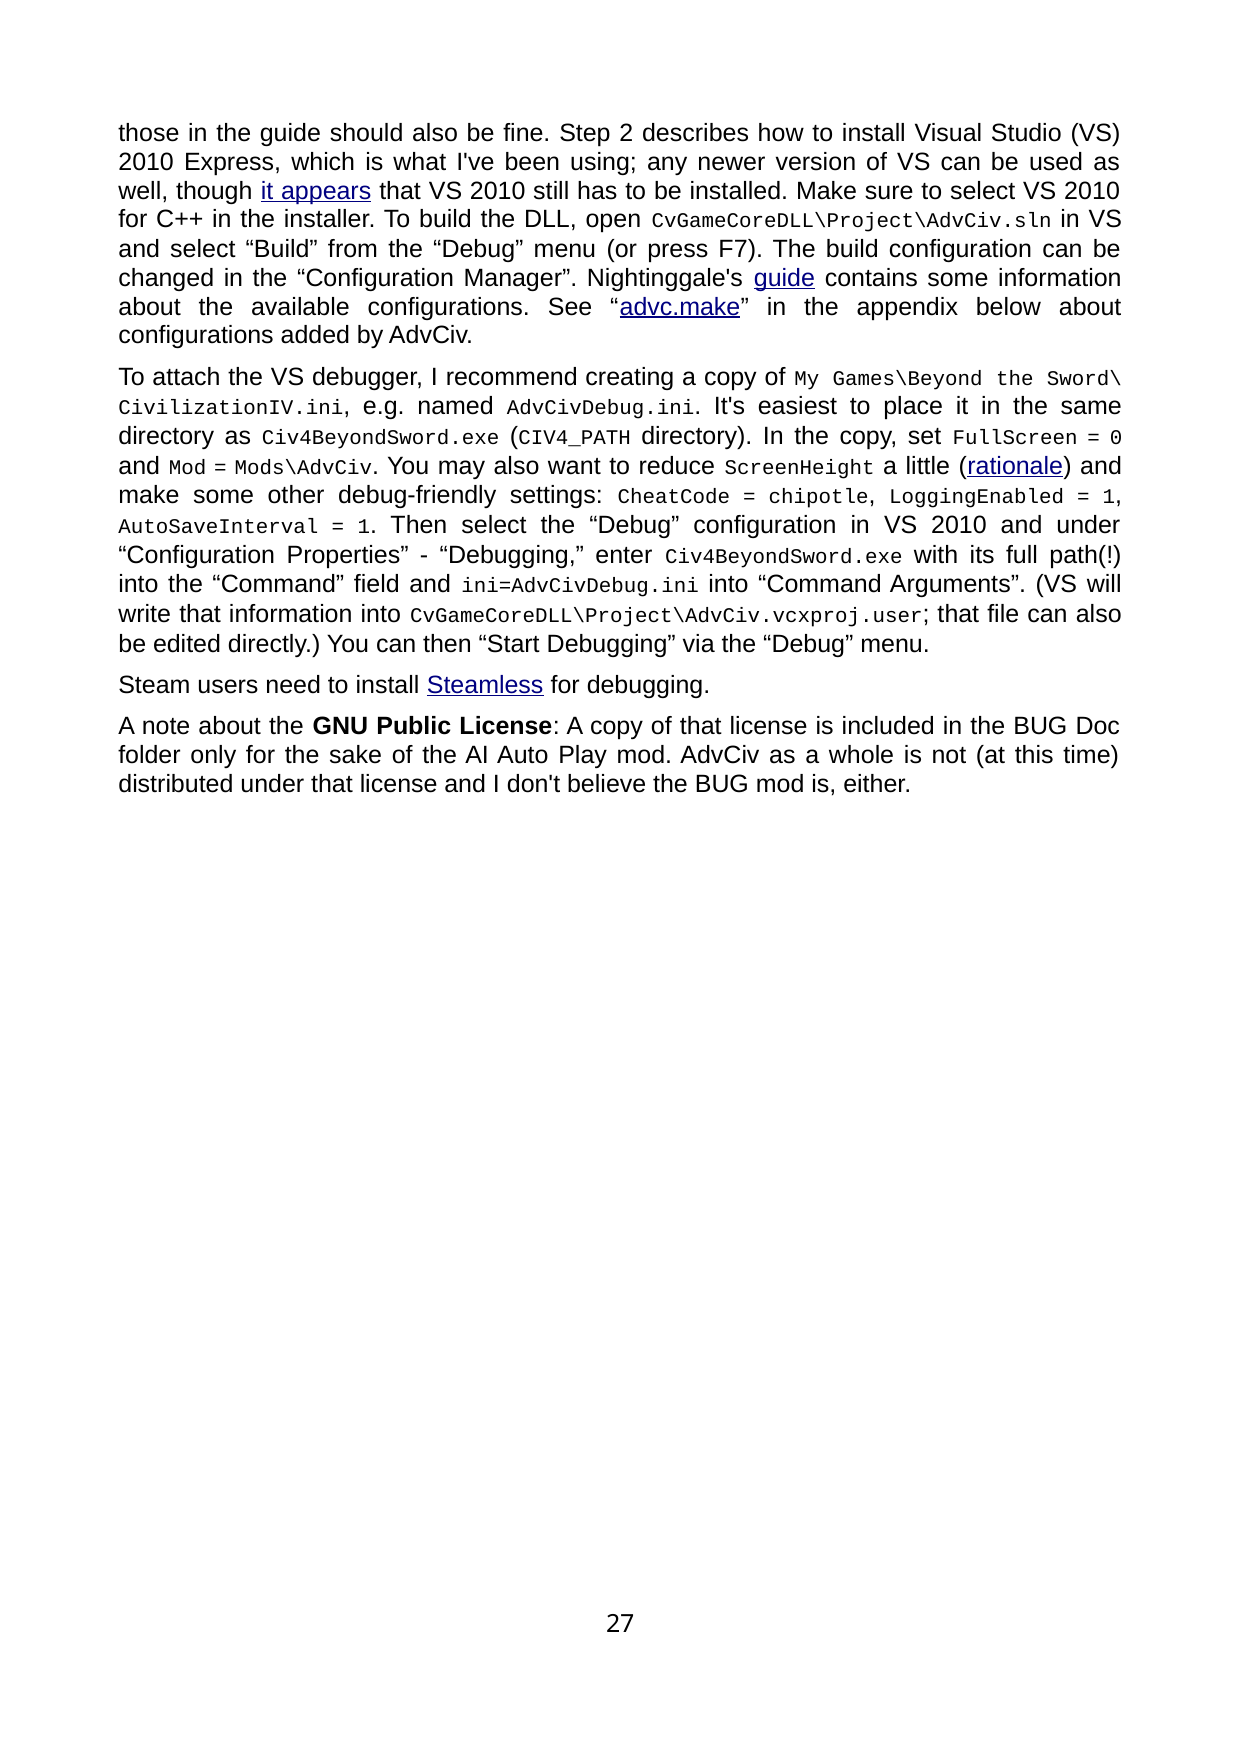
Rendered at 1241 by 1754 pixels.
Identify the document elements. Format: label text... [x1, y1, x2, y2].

text Steam users need to install Steamless for debugging. [118, 670, 1122, 699]
text To attach the VS debugger, I recommend creating a copy of My Games\Beyond the Sword\CivilizationIV.ini, e.g. named AdvCivDebug.ini. It's easiest to place it in the same directory as Civ4BeyondSword.exe (CIV4_PATH directory). In the copy, set FullScreen = 0 and Mod = Mods\AdvCiv. You may also want to reduce ScreenHeight a little (rationale) and make some other debug-friendly settings: CheatCode = chipotle, LoggingEnabled = 1, AutoSaveInterval = 1. Then select the “Debug” configuration in VS 2010 and under “Configuration Properties” - “Debugging,” enter Civ4BeyondSword.exe with its full path(!) into the “Command” field and ini=AdvCivDebug.ini into “Command Arguments”. (VS will write that information into CvGameCoreDLL\Project\AdvCiv.vcxproj.user; that file can also be edited directly.) You can then “Start Debugging” via the “Debug” menu. [118, 362, 1122, 657]
text those in the guide should also be fine. Step 2 describes how to install Visual Studio (VS) 2010 Express, which is what I've been using; any newer version of VS can be used as well, though it appears that VS 2010 still has to be installed. Make sure to select VS 2010 for C++ in the installer. To build the DLL, open CvGameCoreDLL\Project\AdvCiv.sln in VS and select “Build” from the “Debug” menu (or press F7). The build configuration can be changed in the “Configuration Manager”. Nightinggale's guide contains some information about the available configurations. See “advc.make” in the appendix below about configurations added by AdvCiv. [118, 118, 1122, 349]
text A note about the GNU Public License: A copy of that license is included in the BUG Doc folder only for the sake of the AI Auto Play mod. AdvCiv as a whole is not (at this time) distributed under that license and I don't believe the BUG mod is, either. [118, 711, 1122, 797]
